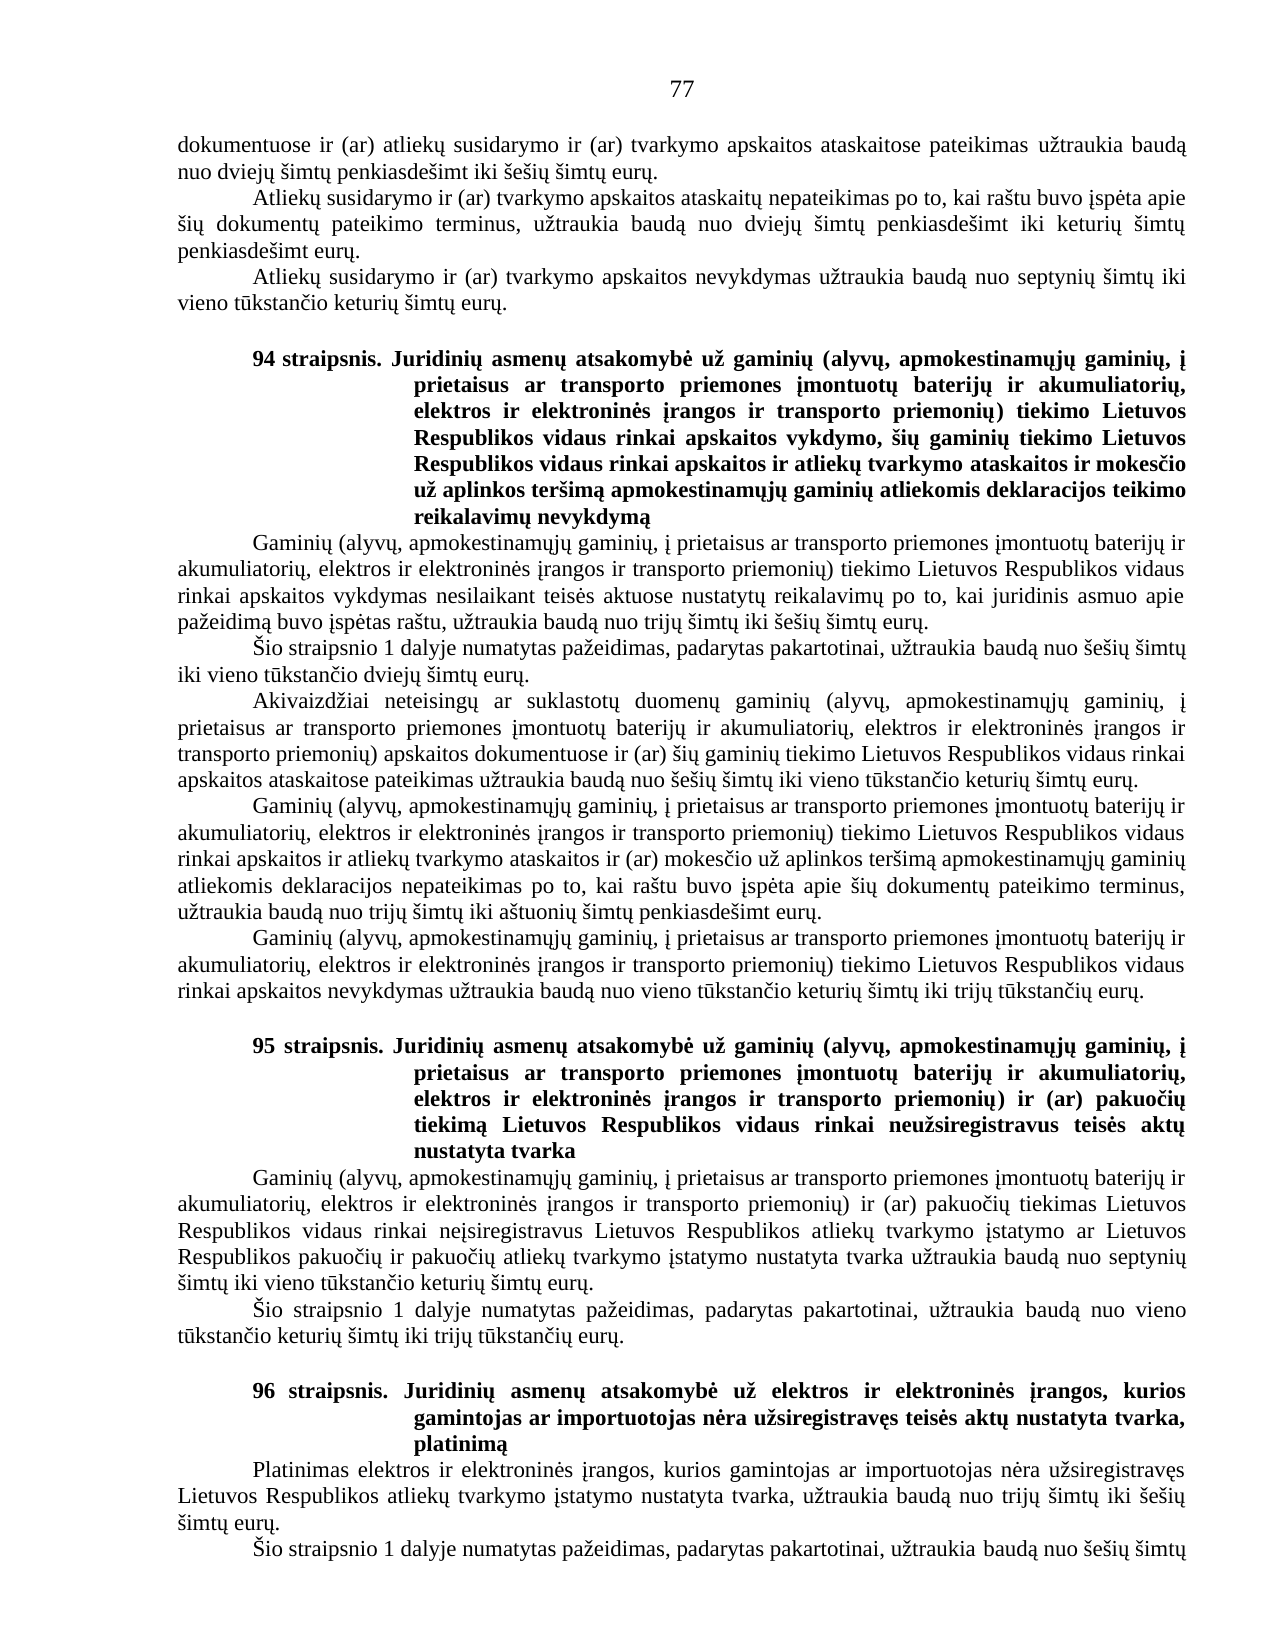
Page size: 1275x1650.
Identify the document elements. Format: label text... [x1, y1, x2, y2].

text Gaminių (alyvų, apmokestinamųjų gaminių, į prietaisus ar transporto priemones įmontuotų baterijų ir akumuliatorių, elektros ir elektroninės įrangos ir transporto priemonių) tiekimo Lietuvos Respublikos vidaus rinkai apskaitos ir atliekų tvarkymo ataskaitos ir (ar) mokesčio už aplinkos teršimą apmokestinamųjų gaminių atliekomis deklaracijos nepateikimas po to, kai raštu buvo įspėta apie šių dokumentų pateikimo terminus, užtraukia baudą nuo trijų šimtų iki aštuonių šimtų penkiasdešimt eurų. [177, 793, 1186, 924]
text 95 straipsnis. Juridinių asmenų atsakomybė už gaminių (alyvų, apmokestinamųjų gaminių, į prietaisus ar transporto priemones įmontuotų baterijų ir akumuliatorių, elektros ir elektroninės įrangos ir transporto priemonių) ir (ar) pakuočių tiekimą Lietuvos Respublikos vidaus rinkai neužsiregistravus teisės aktų nustatyta tvarka [252, 1032, 1186, 1164]
text Akivaizdžiai neteisingų ar suklastotų duomenų gaminių (alyvų, apmokestinamųjų gaminių, į prietaisus ar transporto priemones įmontuotų baterijų ir akumuliatorių, elektros ir elektroninės įrangos ir transporto priemonių) apskaitos dokumentuose ir (ar) šių gaminių tiekimo Lietuvos Respublikos vidaus rinkai apskaitos ataskaitose pateikimas užtraukia baudą nuo šešių šimtų iki vieno tūkstančio keturių šimtų eurų. [177, 687, 1186, 793]
text Gaminių (alyvų, apmokestinamųjų gaminių, į prietaisus ar transporto priemones įmontuotų baterijų ir akumuliatorių, elektros ir elektroninės įrangos ir transporto priemonių) ir (ar) pakuočių tiekimas Lietuvos Respublikos vidaus rinkai neįsiregistravus Lietuvos Respublikos atliekų tvarkymo įstatymo ar Lietuvos Respublikos pakuočių ir pakuočių atliekų tvarkymo įstatymo nustatyta tvarka užtraukia baudą nuo septynių šimtų iki vieno tūkstančio keturių šimtų eurų. [177, 1164, 1186, 1296]
text Gaminių (alyvų, apmokestinamųjų gaminių, į prietaisus ar transporto priemones įmontuotų baterijų ir akumuliatorių, elektros ir elektroninės įrangos ir transporto priemonių) tiekimo Lietuvos Respublikos vidaus rinkai apskaitos nevykdymas užtraukia baudą nuo vieno tūkstančio keturių šimtų iki trijų tūkstančių eurų. [177, 924, 1186, 1003]
text Platinimas elektros ir elektroninės įrangos, kurios gamintojas ar importuotojas nėra užsiregistravęs Lietuvos Respublikos atliekų tvarkymo įstatymo nustatyta tvarka, užtraukia baudą nuo trijų šimtų iki šešių šimtų eurų. [177, 1456, 1186, 1535]
text Šio straipsnio 1 dalyje numatytas pažeidimas, padarytas pakartotinai, užtraukia baudą nuo vieno tūkstančio keturių šimtų iki trijų tūkstančių eurų. [177, 1296, 1186, 1348]
text Atliekų susidarymo ir (ar) tvarkymo apskaitos nevykdymas užtraukia baudą nuo septynių šimtų iki vieno tūkstančio keturių šimtų eurų. [177, 263, 1186, 316]
text Gaminių (alyvų, apmokestinamųjų gaminių, į prietaisus ar transporto priemones įmontuotų baterijų ir akumuliatorių, elektros ir elektroninės įrangos ir transporto priemonių) tiekimo Lietuvos Respublikos vidaus rinkai apskaitos vykdymas nesilaikant teisės aktuose nustatytų reikalavimų po to, kai juridinis asmuo apie pažeidimą buvo įspėtas raštu, užtraukia baudą nuo trijų šimtų iki šešių šimtų eurų. [177, 529, 1186, 634]
text dokumentuose ir (ar) atliekų susidarymo ir (ar) tvarkymo apskaitos ataskaitose pateikimas užtraukia baudą nuo dviejų šimtų penkiasdešimt iki šešių šimtų eurų. [177, 131, 1186, 184]
text Šio straipsnio 1 dalyje numatytas pažeidimas, padarytas pakartotinai, užtraukia baudą nuo šešių šimtų iki vieno tūkstančio dviejų šimtų eurų. [177, 634, 1186, 687]
text 96 straipsnis. Juridinių asmenų atsakomybė už elektros ir elektroninės įrangos, kurios gamintojas ar importuotojas nėra užsiregistravęs teisės aktų nustatyta tvarka, platinimą [252, 1377, 1186, 1456]
text Atliekų susidarymo ir (ar) tvarkymo apskaitos ataskaitų nepateikimas po to, kai raštu buvo įspėta apie šių dokumentų pateikimo terminus, užtraukia baudą nuo dviejų šimtų penkiasdešimt iki keturių šimtų penkiasdešimt eurų. [177, 184, 1186, 263]
text 94 straipsnis. Juridinių asmenų atsakomybė už gaminių (alyvų, apmokestinamųjų gaminių, į prietaisus ar transporto priemones įmontuotų baterijų ir akumuliatorių, elektros ir elektroninės įrangos ir transporto priemonių) tiekimo Lietuvos Respublikos vidaus rinkai apskaitos vykdymo, šių gaminių tiekimo Lietuvos Respublikos vidaus rinkai apskaitos ir atliekų tvarkymo ataskaitos ir mokesčio už aplinkos teršimą apmokestinamųjų gaminių atliekomis deklaracijos teikimo reikalavimų nevykdymą [252, 344, 1186, 529]
text Šio straipsnio 1 dalyje numatytas pažeidimas, padarytas pakartotinai, užtraukia baudą nuo šešių šimtų [177, 1535, 1186, 1562]
